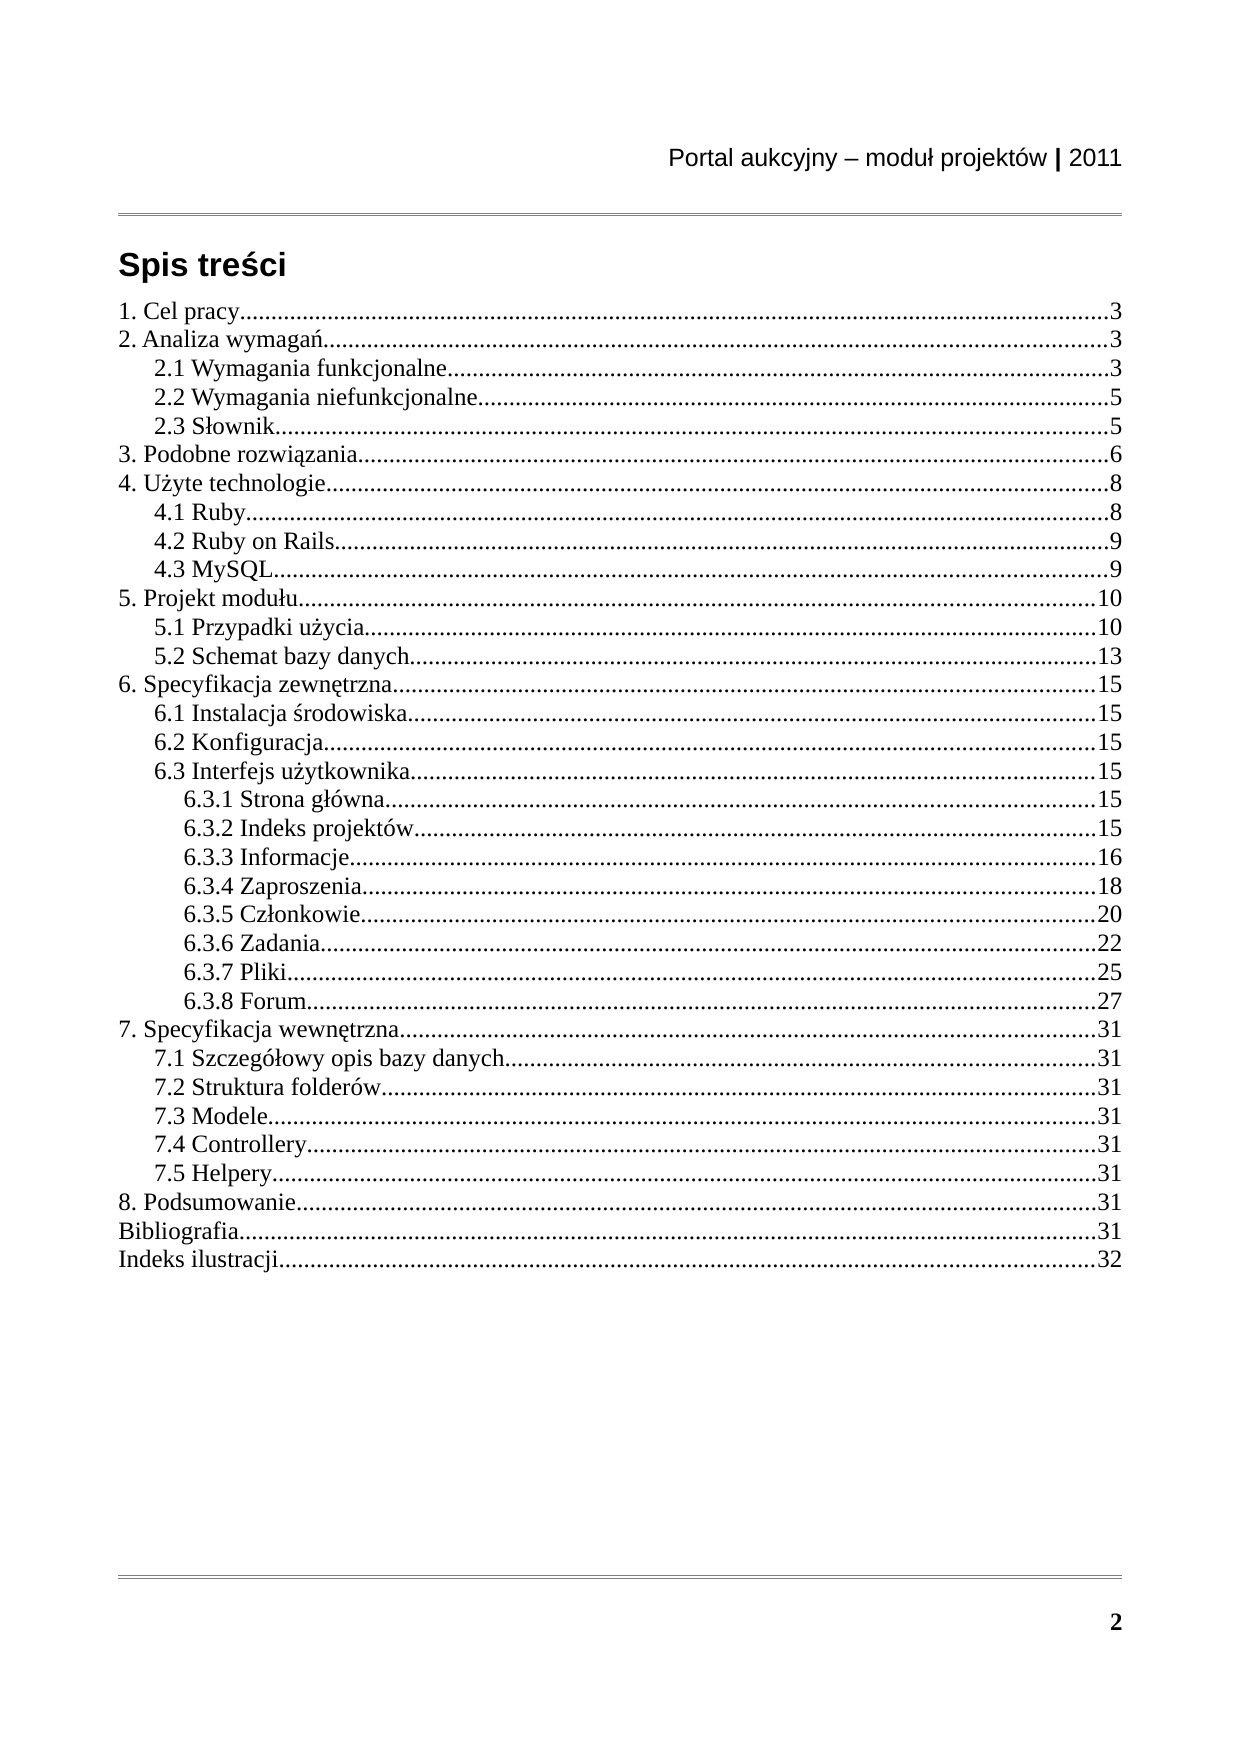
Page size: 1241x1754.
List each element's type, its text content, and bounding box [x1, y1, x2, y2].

text 5. Projekt modułu 10 [118, 583, 1122, 612]
text 2.3 Słownik 5 [148, 411, 1122, 439]
text Indeks ilustracji 32 [118, 1244, 1122, 1273]
text 4.3 MySQL 9 [148, 554, 1122, 583]
text Bibliografia 31 [118, 1216, 1122, 1244]
text 6.3.5 Członkowie 20 [177, 899, 1122, 928]
text 6.3.6 Zadania 22 [177, 928, 1122, 957]
text 6.3.2 Indeks projektów 15 [177, 813, 1122, 842]
subtitle Spis treści [118, 245, 1122, 283]
text 7.3 Modele 31 [148, 1101, 1122, 1129]
text 4. Użyte technologie 8 [118, 468, 1122, 497]
text 2.2 Wymagania niefunkcjonalne 5 [148, 382, 1122, 411]
text 5.2 Schemat bazy danych 13 [148, 641, 1122, 669]
text 7.1 Szczegółowy opis bazy danych 31 [148, 1043, 1122, 1072]
text 1. Cel pracy 3 [118, 296, 1122, 324]
text 6.2 Konfiguracja 15 [148, 727, 1122, 756]
text 7.4 Controllery 31 [148, 1129, 1122, 1158]
text 4.2 Ruby on Rails 9 [148, 526, 1122, 554]
text 7.2 Struktura folderów 31 [148, 1072, 1122, 1101]
text 6.3.1 Strona główna 15 [177, 784, 1122, 813]
text 6.3.3 Informacje 16 [177, 842, 1122, 871]
text 6. Specyfikacja zewnętrzna 15 [118, 669, 1122, 698]
text 8. Podsumowanie 31 [118, 1187, 1122, 1216]
text 6.3.7 Pliki 25 [177, 957, 1122, 986]
text 7.5 Helpery 31 [148, 1158, 1122, 1187]
text 3. Podobne rozwiązania 6 [118, 439, 1122, 468]
text 6.1 Instalacja środowiska 15 [148, 698, 1122, 727]
text 6.3.8 Forum 27 [177, 986, 1122, 1014]
text 2.1 Wymagania funkcjonalne 3 [148, 353, 1122, 382]
text 5.1 Przypadki użycia 10 [148, 612, 1122, 641]
text 2. Analiza wymagań 3 [118, 324, 1122, 353]
text 6.3.4 Zaproszenia 18 [177, 871, 1122, 899]
text 7. Specyfikacja wewnętrzna 31 [118, 1014, 1122, 1043]
text 4.1 Ruby 8 [148, 497, 1122, 526]
text 6.3 Interfejs użytkownika 15 [148, 756, 1122, 784]
